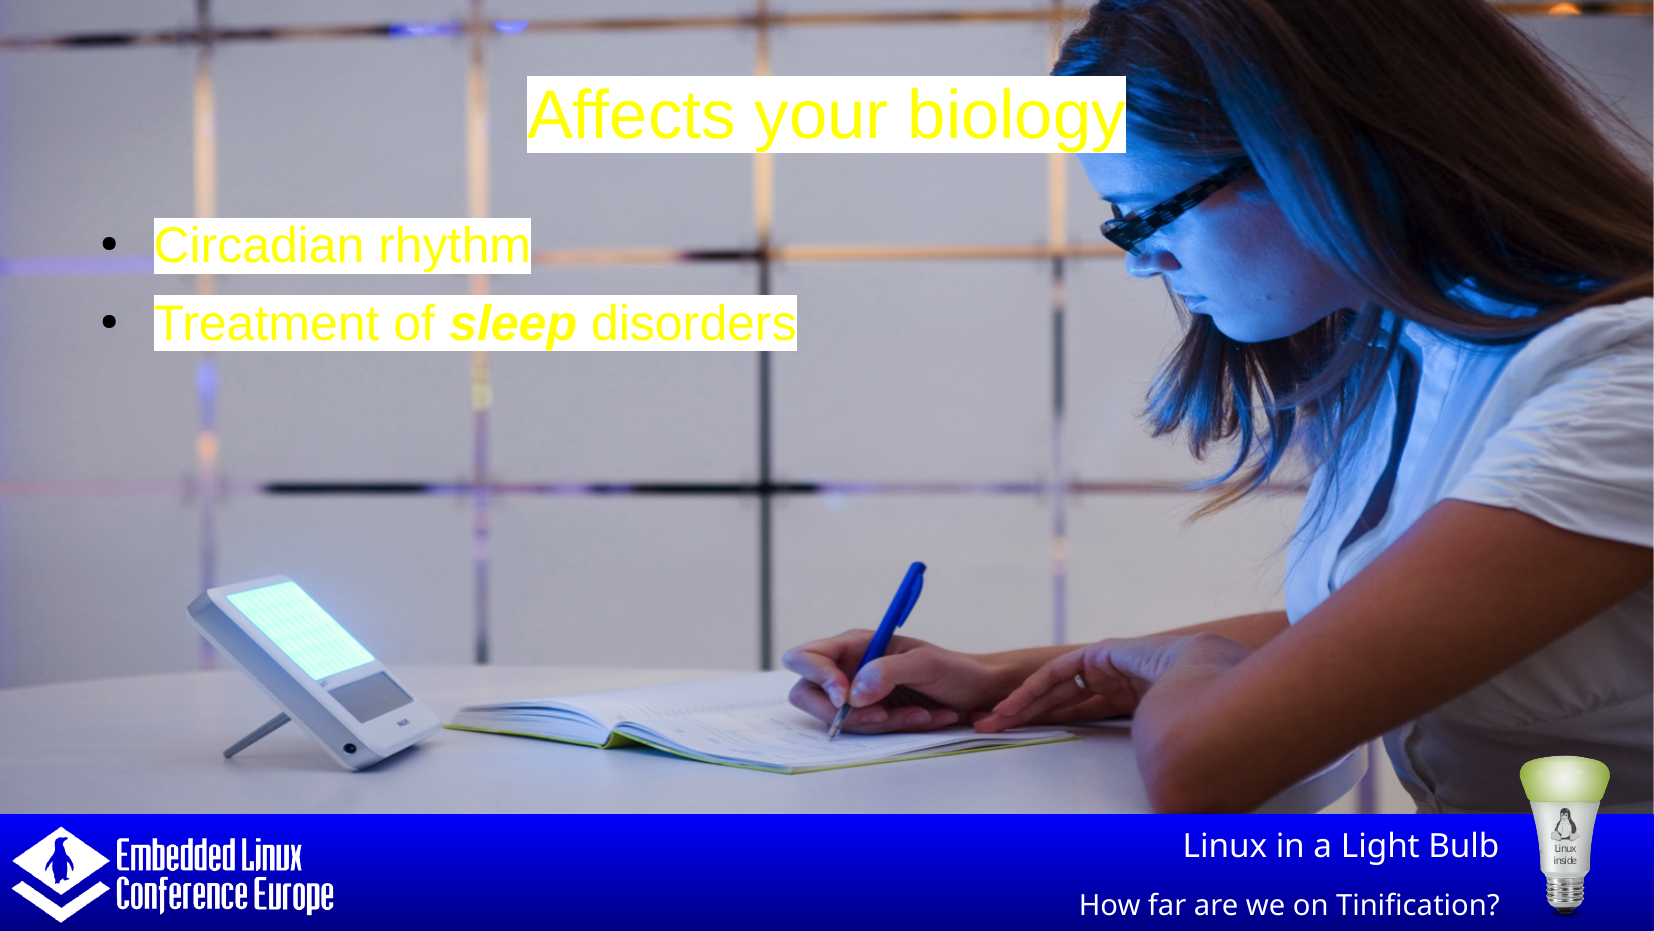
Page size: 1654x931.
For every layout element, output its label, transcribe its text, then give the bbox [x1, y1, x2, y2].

title Affects your biology [82, 37, 1571, 193]
list Circadian rhythm Treatment of sleep disorders [82, 217, 1571, 758]
picture [0, 0, 1654, 815]
picture [7, 821, 338, 927]
